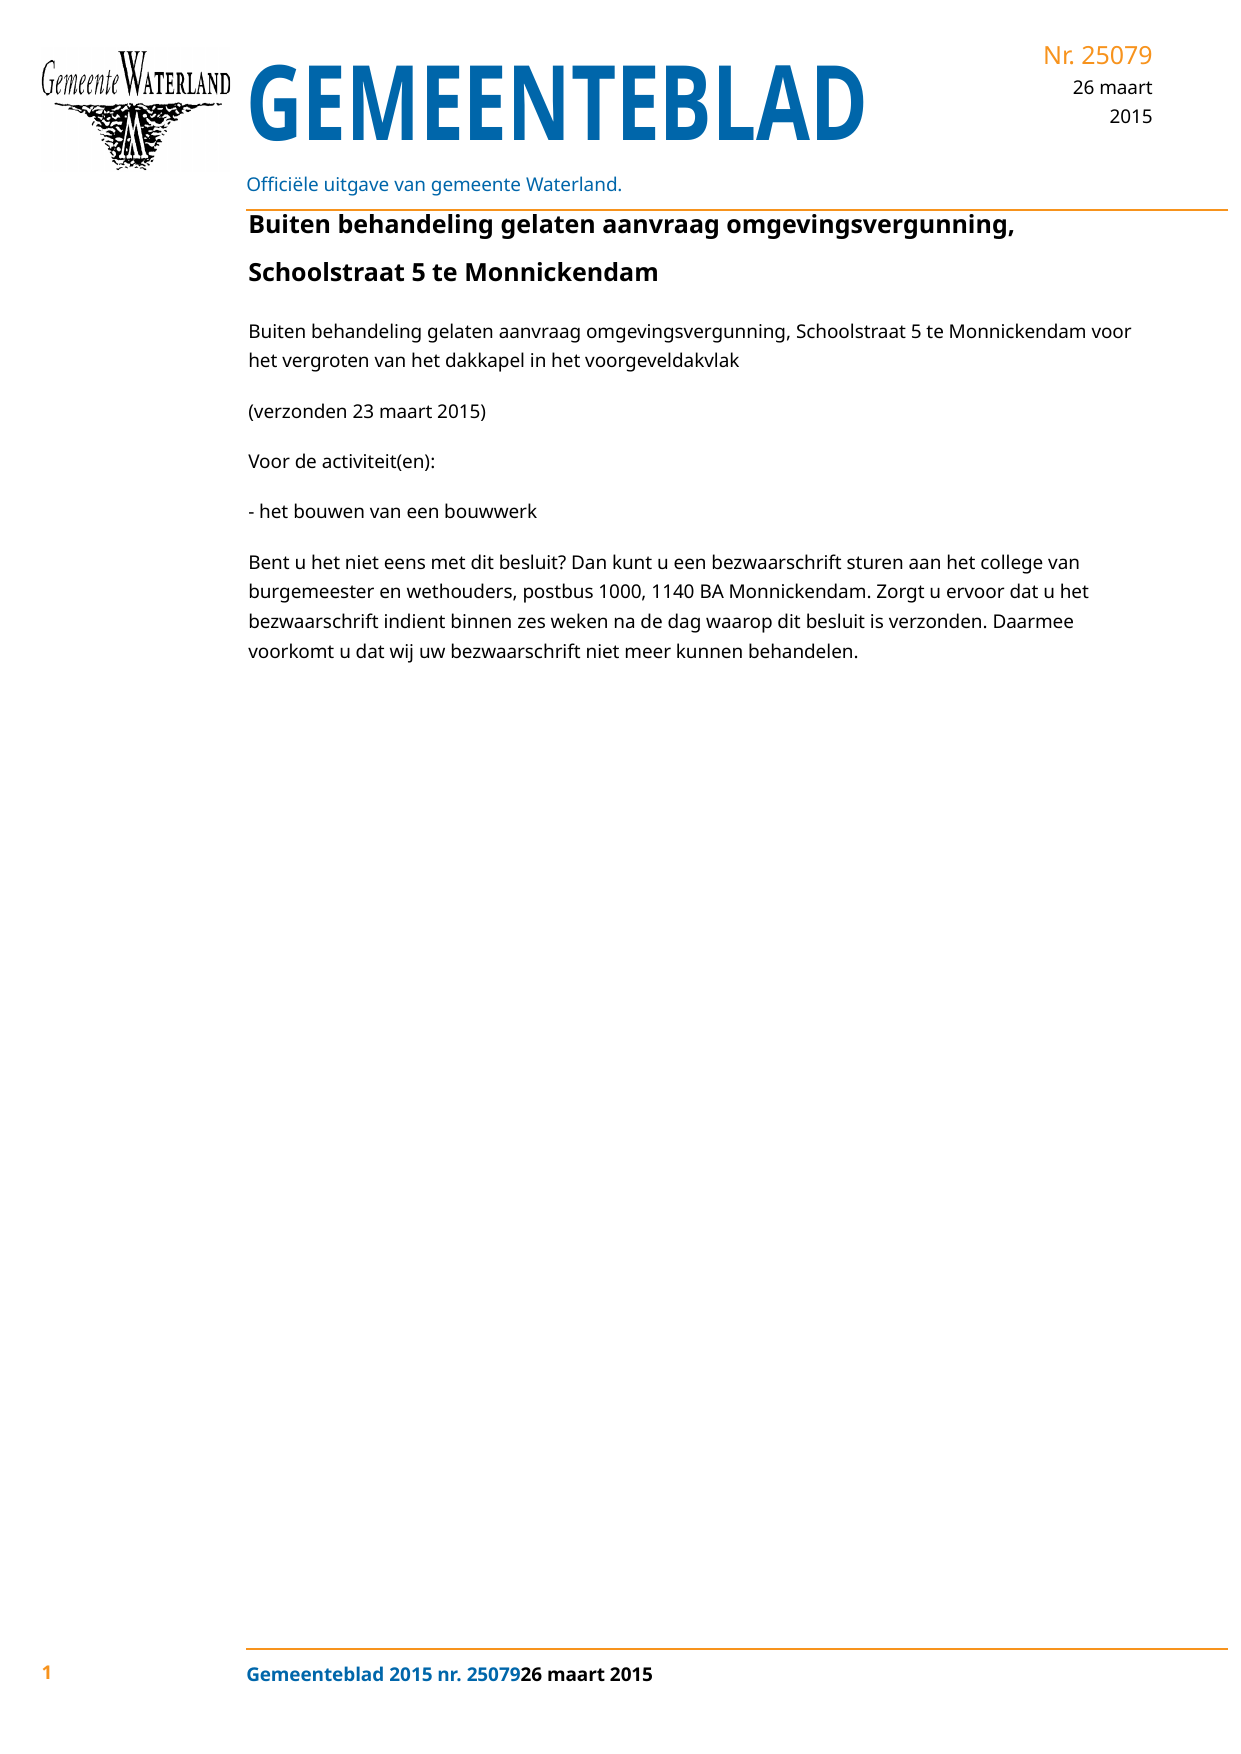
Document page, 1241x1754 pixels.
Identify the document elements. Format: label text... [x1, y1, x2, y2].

picture [41, 47, 231, 172]
text Buiten behandeling gelaten aanvraag omgevingsvergunning, Schoolstraat 5 te Monnickendam voor het vergroten van het dakkapel in het voorgeveldakvlak [248, 318, 1152, 373]
text (verzonden 23 maart 2015) [248, 398, 1152, 424]
text - het bouwen van een bouwwerk [248, 499, 1152, 524]
text Voor de activiteit(en): [248, 448, 1152, 474]
text Buiten behandeling gelaten aanvraag omgevingsvergunning, Schoolstraat 5 te Monnickendam [248, 211, 1152, 288]
text Bent u het niet eens met dit besluit? Dan kunt u een bezwaarschrift sturen aan het college van burgemeester en wethouders, postbus 1000, 1140 BA Monnickendam. Zorgt u ervoor dat u het bezwaarschrift indient binnen zes weken na de dag waarop dit besluit is verzonden. Daarmee voorkomt u dat wij uw bezwaarschrift niet meer kunnen behandelen. [248, 549, 1152, 664]
